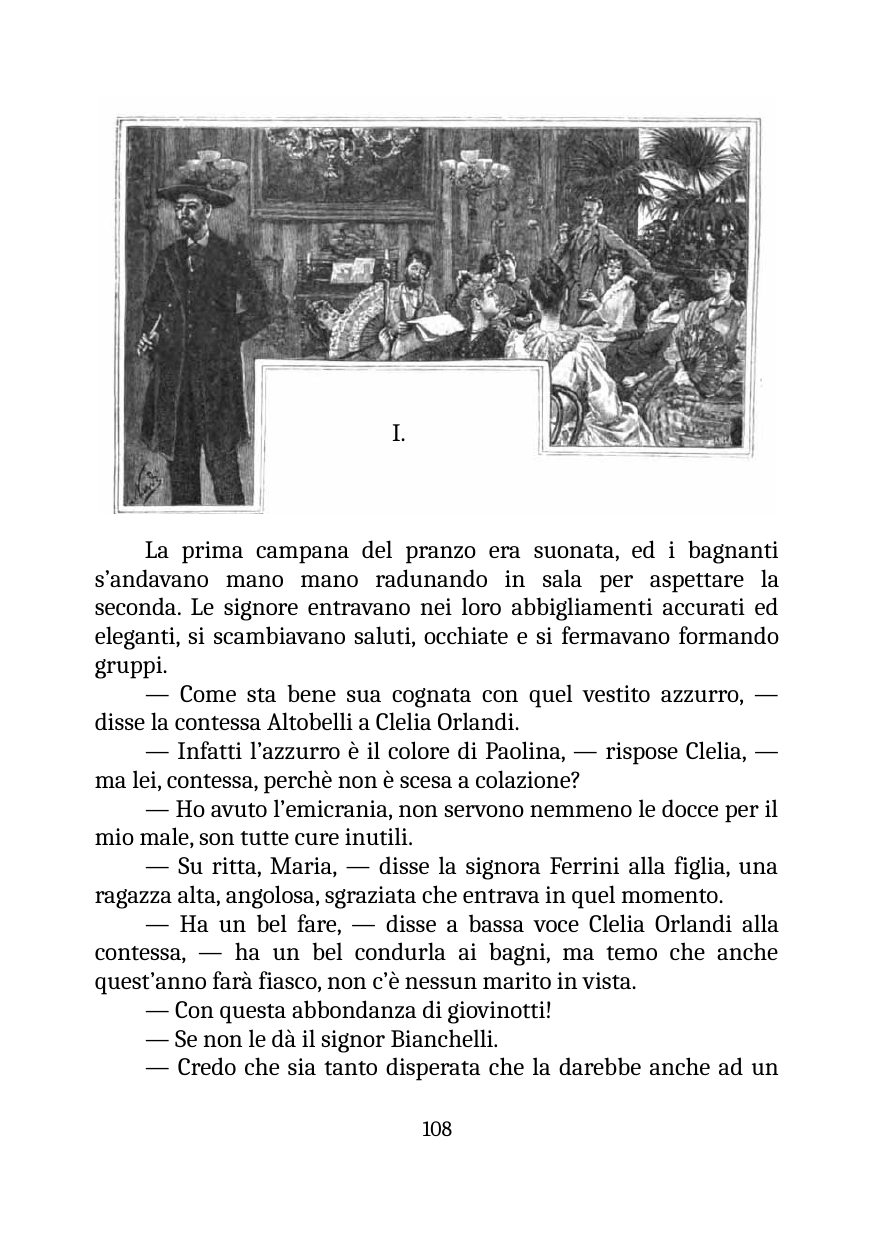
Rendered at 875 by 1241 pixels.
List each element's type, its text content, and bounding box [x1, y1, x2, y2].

text — Infatti l’azzurro è il colore di Paolina, — rispose Clelia, — ma lei, contessa, perchè non è scesa a colazione? [94, 737, 779, 794]
text — Ho avuto l’emicrania, non servono nemmeno le docce per il mio male, son tutte cure inutili. [94, 794, 779, 852]
text — Come sta bene sua cognata con quel vestito azzurro, — disse la contessa Altobelli a Clelia Orlandi. [94, 679, 779, 737]
text — Credo che sia tanto disperata che la darebbe anche ad un [94, 1053, 779, 1082]
text — Ha un bel fare, — disse a bassa voce Clelia Orlandi alla contessa, — ha un bel condurla ai bagni, ma temo che anche quest’anno farà fiasco, non c’è nessun marito in vista. [94, 909, 779, 996]
text La prima campana del pranzo era suonata, ed i bagnanti s’andavano mano mano radunando in sala per aspettare la seconda. Le signore entravano nei loro abbigliamenti accurati ed eleganti, si scambiavano saluti, occhiate e si fermavano formando gruppi. [94, 536, 779, 679]
text — Con questa abbondanza di giovinotti! [94, 996, 779, 1024]
picture [97, 97, 777, 514]
text — Su ritta, Maria, — disse la signora Ferrini alla figlia, una ragazza alta, angolosa, sgraziata che entrava in quel momento. [94, 852, 779, 909]
text — Se non le dà il signor Bianchelli. [94, 1024, 779, 1053]
